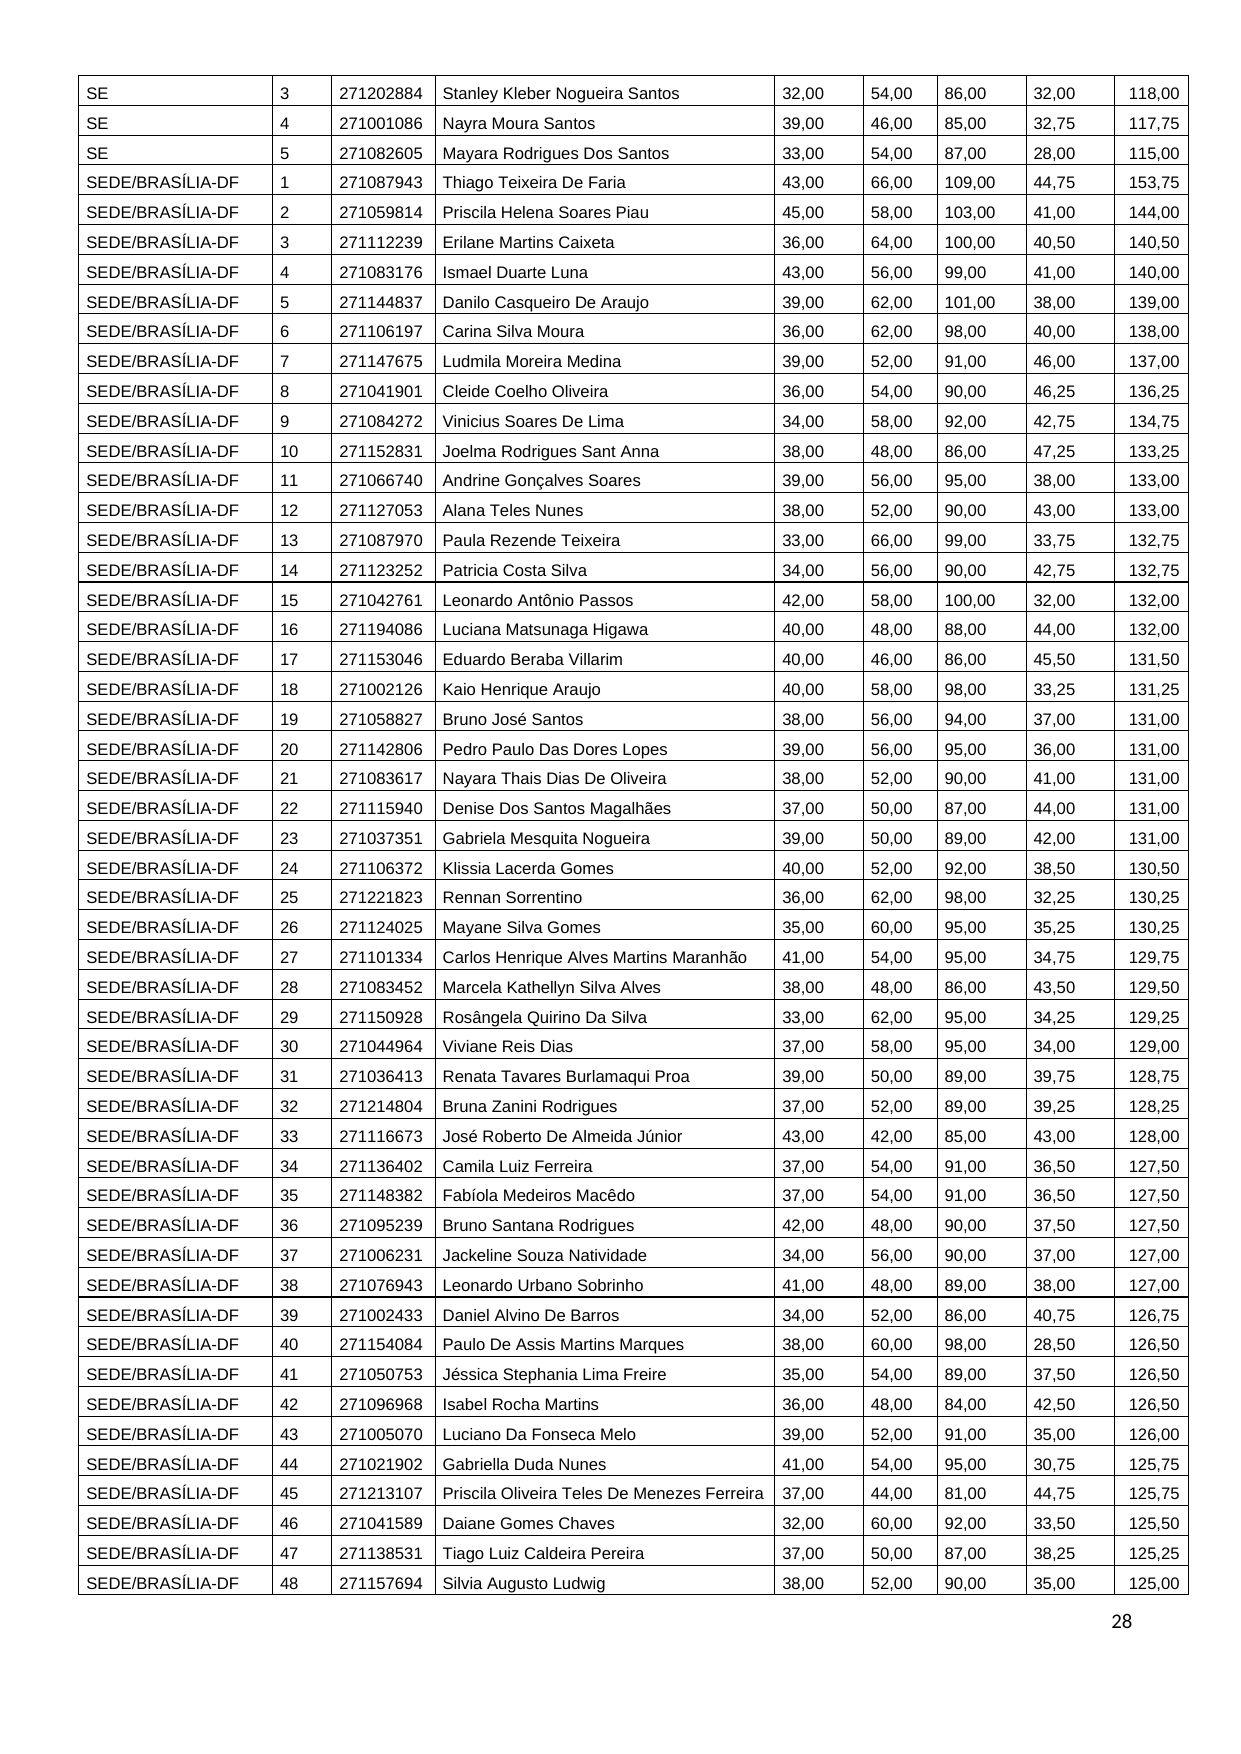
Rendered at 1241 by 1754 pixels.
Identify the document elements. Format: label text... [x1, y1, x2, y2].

table_cell 41,00 [1027, 255, 1114, 283]
table_cell 45,50 [1027, 642, 1114, 671]
table_cell 271144837 [332, 285, 435, 313]
table_cell 42 [273, 1387, 331, 1416]
table_cell 271083452 [332, 970, 435, 998]
table_cell 36,00 [775, 1387, 863, 1416]
table_cell 36,50 [1027, 1149, 1114, 1177]
table_cell 98,00 [938, 880, 1026, 909]
table_cell 271221823 [332, 880, 435, 909]
table_cell 127,00 [1115, 1268, 1188, 1296]
table_cell 48,00 [864, 434, 937, 462]
table_cell 39,00 [775, 463, 863, 492]
table_cell SEDE/BRASÍLIA-DF [79, 434, 272, 462]
table_cell 38,00 [1027, 463, 1114, 492]
table_cell 33,50 [1027, 1506, 1114, 1535]
table_cell 126,50 [1115, 1387, 1188, 1416]
table_cell 38,25 [1027, 1536, 1114, 1564]
table_cell 271021902 [332, 1446, 435, 1475]
table_cell 271150928 [332, 1000, 435, 1028]
table_cell 31 [273, 1059, 331, 1088]
table_cell 271096968 [332, 1387, 435, 1416]
table_cell 37,00 [775, 791, 863, 820]
table_cell 32,00 [775, 1506, 863, 1535]
table_cell Danilo Casqueiro De Araujo [436, 285, 774, 313]
table_cell 34,00 [775, 1238, 863, 1267]
table_cell Fabíola Medeiros Macêdo [436, 1178, 774, 1207]
table_cell SEDE/BRASÍLIA-DF [79, 880, 272, 909]
table_cell SEDE/BRASÍLIA-DF [79, 1029, 272, 1058]
table_cell 45 [273, 1476, 331, 1505]
table_cell 37,00 [775, 1536, 863, 1564]
table_cell 39,25 [1027, 1089, 1114, 1118]
table_cell Viviane Reis Dias [436, 1029, 774, 1058]
table_cell 39,00 [775, 1417, 863, 1445]
table_cell Stanley Kleber Nogueira Santos [436, 76, 774, 105]
table_cell 34,25 [1027, 1000, 1114, 1028]
table_cell 271153046 [332, 642, 435, 671]
table_cell 42,50 [1027, 1387, 1114, 1416]
table_cell 24 [273, 851, 331, 879]
table_cell 37,00 [775, 1476, 863, 1505]
table_cell 40 [273, 1327, 331, 1356]
table_cell 45,00 [775, 195, 863, 224]
table_cell 32,00 [1027, 76, 1114, 105]
table_cell 92,00 [938, 404, 1026, 432]
table_cell 36,00 [775, 374, 863, 403]
table_cell 37,50 [1027, 1208, 1114, 1237]
table_cell 34,00 [775, 1298, 863, 1326]
table_cell 34,00 [775, 404, 863, 432]
table_cell 271147675 [332, 344, 435, 373]
table_cell 8 [273, 374, 331, 403]
table_cell SEDE/BRASÍLIA-DF [79, 523, 272, 552]
table_cell 47 [273, 1536, 331, 1564]
table_cell 66,00 [864, 165, 937, 194]
table_cell 95,00 [938, 1000, 1026, 1028]
table_cell 54,00 [864, 1357, 937, 1386]
table_cell 127,50 [1115, 1208, 1188, 1237]
table_cell 87,00 [938, 791, 1026, 820]
table_cell 271127053 [332, 493, 435, 522]
table_cell 39,00 [775, 821, 863, 849]
table_cell 271112239 [332, 225, 435, 254]
table_cell 41,00 [775, 1268, 863, 1296]
table_cell 5 [273, 136, 331, 164]
table_cell 41,00 [1027, 195, 1114, 224]
table_cell 36,00 [775, 880, 863, 909]
table_cell Gabriela Mesquita Nogueira [436, 821, 774, 849]
table_cell 271058827 [332, 702, 435, 730]
table_cell 271213107 [332, 1476, 435, 1505]
table_cell 138,00 [1115, 314, 1188, 343]
table_cell 66,00 [864, 523, 937, 552]
table_cell 90,00 [938, 374, 1026, 403]
table_cell 98,00 [938, 314, 1026, 343]
table_cell 100,00 [938, 583, 1026, 611]
table_cell Jéssica Stephania Lima Freire [436, 1357, 774, 1386]
table_cell 6 [273, 314, 331, 343]
table_cell 87,00 [938, 136, 1026, 164]
table_cell SEDE/BRASÍLIA-DF [79, 1476, 272, 1505]
table_cell 50,00 [864, 821, 937, 849]
table_cell SEDE/BRASÍLIA-DF [79, 970, 272, 998]
table_cell 103,00 [938, 195, 1026, 224]
table_cell 132,75 [1115, 553, 1188, 581]
table_cell 32,25 [1027, 880, 1114, 909]
table_cell 35,00 [775, 1357, 863, 1386]
table_cell 89,00 [938, 821, 1026, 849]
table_cell 271116673 [332, 1119, 435, 1147]
table_cell 91,00 [938, 1417, 1026, 1445]
table_cell 90,00 [938, 761, 1026, 790]
table_cell 52,00 [864, 1417, 937, 1445]
table_cell 56,00 [864, 1238, 937, 1267]
table_cell 38,00 [775, 1566, 863, 1594]
table_cell SEDE/BRASÍLIA-DF [79, 1178, 272, 1207]
table_cell 126,75 [1115, 1298, 1188, 1326]
table_cell 36 [273, 1208, 331, 1237]
table_cell 48,00 [864, 1387, 937, 1416]
table_cell 52,00 [864, 1089, 937, 1118]
table_cell 129,50 [1115, 970, 1188, 998]
table_cell Gabriella Duda Nunes [436, 1446, 774, 1475]
table_cell 37,00 [1027, 702, 1114, 730]
table_cell 271157694 [332, 1566, 435, 1594]
table_cell 32,75 [1027, 106, 1114, 134]
table_cell 36,00 [1027, 731, 1114, 760]
table_cell 54,00 [864, 136, 937, 164]
table_cell Bruna Zanini Rodrigues [436, 1089, 774, 1118]
table_cell SEDE/BRASÍLIA-DF [79, 642, 272, 671]
table_cell 10 [273, 434, 331, 462]
table_cell 60,00 [864, 910, 937, 939]
table_cell 64,00 [864, 225, 937, 254]
table_cell 118,00 [1115, 76, 1188, 105]
table_cell 132,00 [1115, 612, 1188, 641]
table_cell 125,50 [1115, 1506, 1188, 1535]
table_cell SEDE/BRASÍLIA-DF [79, 374, 272, 403]
table_cell 271083617 [332, 761, 435, 790]
table_cell 127,00 [1115, 1238, 1188, 1267]
table_cell 15 [273, 583, 331, 611]
table_cell Priscila Oliveira Teles De Menezes Ferreira [436, 1476, 774, 1505]
table_cell 3 [273, 76, 331, 105]
table_cell Eduardo Beraba Villarim [436, 642, 774, 671]
table_cell 33 [273, 1119, 331, 1147]
table_cell Renata Tavares Burlamaqui Proa [436, 1059, 774, 1088]
table_cell 271082605 [332, 136, 435, 164]
table_cell SEDE/BRASÍLIA-DF [79, 1566, 272, 1594]
table_cell 56,00 [864, 255, 937, 283]
table_cell 92,00 [938, 851, 1026, 879]
table_cell 129,25 [1115, 1000, 1188, 1028]
table_cell SE [79, 76, 272, 105]
table_cell SEDE/BRASÍLIA-DF [79, 1417, 272, 1445]
table_cell 89,00 [938, 1089, 1026, 1118]
table_cell 89,00 [938, 1268, 1026, 1296]
table_cell 58,00 [864, 195, 937, 224]
table_cell 38,00 [775, 434, 863, 462]
table_cell 95,00 [938, 910, 1026, 939]
table_cell 271142806 [332, 731, 435, 760]
table_cell 32 [273, 1089, 331, 1118]
table_cell 16 [273, 612, 331, 641]
table_cell SEDE/BRASÍLIA-DF [79, 1059, 272, 1088]
table_cell 271148382 [332, 1178, 435, 1207]
table_cell Luciano Da Fonseca Melo [436, 1417, 774, 1445]
table_cell 271083176 [332, 255, 435, 283]
table_cell 60,00 [864, 1327, 937, 1356]
table_cell 4 [273, 106, 331, 134]
table_cell 30,75 [1027, 1446, 1114, 1475]
table_cell 43 [273, 1417, 331, 1445]
table_cell SEDE/BRASÍLIA-DF [79, 1000, 272, 1028]
table_cell 91,00 [938, 344, 1026, 373]
table_cell 56,00 [864, 553, 937, 581]
table_cell 33,75 [1027, 523, 1114, 552]
table_cell 37,00 [775, 1029, 863, 1058]
table_cell 28,50 [1027, 1327, 1114, 1356]
table_cell 38,00 [775, 493, 863, 522]
table_cell Alana Teles Nunes [436, 493, 774, 522]
table_cell 37 [273, 1238, 331, 1267]
table_cell SEDE/BRASÍLIA-DF [79, 1268, 272, 1296]
table_cell 128,00 [1115, 1119, 1188, 1147]
table_cell SEDE/BRASÍLIA-DF [79, 821, 272, 849]
table_cell 38,00 [775, 970, 863, 998]
table_cell 36,50 [1027, 1178, 1114, 1207]
table_cell 85,00 [938, 106, 1026, 134]
table_cell Mayara Rodrigues Dos Santos [436, 136, 774, 164]
table_cell 271115940 [332, 791, 435, 820]
table_cell 52,00 [864, 1298, 937, 1326]
table_cell 39,00 [775, 1059, 863, 1088]
table_cell 33,00 [775, 523, 863, 552]
table_cell 271194086 [332, 612, 435, 641]
table_cell 271087943 [332, 165, 435, 194]
table_cell 271036413 [332, 1059, 435, 1088]
table_cell 36,00 [775, 314, 863, 343]
table_cell SEDE/BRASÍLIA-DF [79, 702, 272, 730]
table_cell 50,00 [864, 791, 937, 820]
table_cell 271002433 [332, 1298, 435, 1326]
table_cell 33,25 [1027, 672, 1114, 701]
table_cell 62,00 [864, 285, 937, 313]
table_cell Kaio Henrique Araujo [436, 672, 774, 701]
table_cell SEDE/BRASÍLIA-DF [79, 851, 272, 879]
table_cell SEDE/BRASÍLIA-DF [79, 1536, 272, 1564]
table_cell 44,75 [1027, 1476, 1114, 1505]
table_cell 37,00 [775, 1149, 863, 1177]
table_cell Leonardo Antônio Passos [436, 583, 774, 611]
table_cell 91,00 [938, 1149, 1026, 1177]
table_cell 52,00 [864, 493, 937, 522]
table_cell SEDE/BRASÍLIA-DF [79, 791, 272, 820]
table_cell Erilane Martins Caixeta [436, 225, 774, 254]
table_cell SEDE/BRASÍLIA-DF [79, 285, 272, 313]
table_cell 42,00 [864, 1119, 937, 1147]
table_cell 35 [273, 1178, 331, 1207]
table_cell 129,00 [1115, 1029, 1188, 1058]
table_cell 132,00 [1115, 583, 1188, 611]
table_cell 34,00 [775, 553, 863, 581]
table_cell Klissia Lacerda Gomes [436, 851, 774, 879]
table_cell 40,00 [775, 851, 863, 879]
table_cell Bruno José Santos [436, 702, 774, 730]
table_cell 94,00 [938, 702, 1026, 730]
table_cell 2 [273, 195, 331, 224]
table_cell 46 [273, 1506, 331, 1535]
table_cell 52,00 [864, 344, 937, 373]
table_cell 48,00 [864, 1208, 937, 1237]
table_cell 43,00 [1027, 1119, 1114, 1147]
table_cell 33,00 [775, 136, 863, 164]
table_cell 14 [273, 553, 331, 581]
table_cell Carlos Henrique Alves Martins Maranhão [436, 940, 774, 969]
table_cell 46,00 [864, 106, 937, 134]
table_cell 99,00 [938, 523, 1026, 552]
table_cell 17 [273, 642, 331, 671]
table_cell 38,00 [775, 761, 863, 790]
table_cell 62,00 [864, 314, 937, 343]
table_cell Joelma Rodrigues Sant Anna [436, 434, 774, 462]
table_cell 41,00 [775, 1446, 863, 1475]
table_cell 43,00 [775, 1119, 863, 1147]
table_cell Rosângela Quirino Da Silva [436, 1000, 774, 1028]
table_cell Priscila Helena Soares Piau [436, 195, 774, 224]
table_cell Mayane Silva Gomes [436, 910, 774, 939]
table_cell 44,75 [1027, 165, 1114, 194]
table_cell 127,50 [1115, 1178, 1188, 1207]
table_cell SEDE/BRASÍLIA-DF [79, 583, 272, 611]
table_cell 38,50 [1027, 851, 1114, 879]
table_cell 100,00 [938, 225, 1026, 254]
table_cell 125,75 [1115, 1476, 1188, 1505]
table_cell SEDE/BRASÍLIA-DF [79, 1208, 272, 1237]
table_cell 126,50 [1115, 1357, 1188, 1386]
table_cell 28,00 [1027, 136, 1114, 164]
table_cell 85,00 [938, 1119, 1026, 1147]
table_cell 133,00 [1115, 493, 1188, 522]
table_cell 35,00 [1027, 1417, 1114, 1445]
table_cell Cleide Coelho Oliveira [436, 374, 774, 403]
table_cell 46,00 [1027, 344, 1114, 373]
table_cell Ludmila Moreira Medina [436, 344, 774, 373]
table_cell 131,00 [1115, 791, 1188, 820]
table_cell 86,00 [938, 76, 1026, 105]
table_cell 271138531 [332, 1536, 435, 1564]
table_cell SEDE/BRASÍLIA-DF [79, 1357, 272, 1386]
table_cell 40,75 [1027, 1298, 1114, 1326]
table_cell SEDE/BRASÍLIA-DF [79, 1238, 272, 1267]
table_cell 29 [273, 1000, 331, 1028]
table_cell 48 [273, 1566, 331, 1594]
table_cell 18 [273, 672, 331, 701]
table_cell 84,00 [938, 1387, 1026, 1416]
table_cell SEDE/BRASÍLIA-DF [79, 1327, 272, 1356]
table_cell 46,25 [1027, 374, 1114, 403]
table_cell SEDE/BRASÍLIA-DF [79, 255, 272, 283]
table_cell 48,00 [864, 612, 937, 641]
table_cell 58,00 [864, 404, 937, 432]
table_cell 52,00 [864, 1566, 937, 1594]
table_cell 42,75 [1027, 553, 1114, 581]
table_cell Nayara Thais Dias De Oliveira [436, 761, 774, 790]
table_cell Leonardo Urbano Sobrinho [436, 1268, 774, 1296]
table_cell 38 [273, 1268, 331, 1296]
table_cell SEDE/BRASÍLIA-DF [79, 1506, 272, 1535]
table_cell 9 [273, 404, 331, 432]
table_cell 36,00 [775, 225, 863, 254]
table_cell 271076943 [332, 1268, 435, 1296]
table_cell 41,00 [1027, 761, 1114, 790]
table_cell 90,00 [938, 493, 1026, 522]
table_cell 35,00 [1027, 1566, 1114, 1594]
table_cell 56,00 [864, 731, 937, 760]
table_cell 44,00 [1027, 612, 1114, 641]
table_cell 131,00 [1115, 761, 1188, 790]
table_cell 32,00 [1027, 583, 1114, 611]
table_cell 81,00 [938, 1476, 1026, 1505]
table_cell Carina Silva Moura [436, 314, 774, 343]
table_cell 89,00 [938, 1357, 1026, 1386]
table_cell 40,50 [1027, 225, 1114, 254]
table_cell 26 [273, 910, 331, 939]
table_cell 44 [273, 1446, 331, 1475]
table_cell 99,00 [938, 255, 1026, 283]
table_cell 139,00 [1115, 285, 1188, 313]
table_cell 30 [273, 1029, 331, 1058]
table_cell Patricia Costa Silva [436, 553, 774, 581]
table_cell 131,00 [1115, 731, 1188, 760]
table_cell SEDE/BRASÍLIA-DF [79, 940, 272, 969]
table_cell 54,00 [864, 1446, 937, 1475]
table_cell 43,00 [775, 165, 863, 194]
table_cell 25 [273, 880, 331, 909]
table_cell SEDE/BRASÍLIA-DF [79, 731, 272, 760]
table_cell 90,00 [938, 1208, 1026, 1237]
table_cell SEDE/BRASÍLIA-DF [79, 553, 272, 581]
table_cell 42,75 [1027, 404, 1114, 432]
table_cell 90,00 [938, 1566, 1026, 1594]
table_cell 87,00 [938, 1536, 1026, 1564]
table_cell 89,00 [938, 1059, 1026, 1088]
table_cell 271059814 [332, 195, 435, 224]
table_cell 271044964 [332, 1029, 435, 1058]
table_cell 271037351 [332, 821, 435, 849]
table_cell 271041589 [332, 1506, 435, 1535]
table_cell 271136402 [332, 1149, 435, 1177]
table_cell 271087970 [332, 523, 435, 552]
table_cell 44,00 [1027, 791, 1114, 820]
table_cell Paula Rezende Teixeira [436, 523, 774, 552]
table_cell 95,00 [938, 731, 1026, 760]
table_cell SEDE/BRASÍLIA-DF [79, 1149, 272, 1177]
table_cell 40,00 [775, 642, 863, 671]
table_cell 271095239 [332, 1208, 435, 1237]
table_cell 271084272 [332, 404, 435, 432]
table_cell 136,25 [1115, 374, 1188, 403]
table_cell 271214804 [332, 1089, 435, 1118]
table_cell 130,25 [1115, 880, 1188, 909]
table_cell 92,00 [938, 1506, 1026, 1535]
table_cell 101,00 [938, 285, 1026, 313]
table_cell SEDE/BRASÍLIA-DF [79, 1298, 272, 1326]
table_cell 54,00 [864, 1178, 937, 1207]
table_cell 32,00 [775, 76, 863, 105]
table_cell 129,75 [1115, 940, 1188, 969]
table_cell 271106372 [332, 851, 435, 879]
table_cell 48,00 [864, 970, 937, 998]
table_cell 35,00 [775, 910, 863, 939]
table_cell 43,00 [1027, 493, 1114, 522]
table_cell 98,00 [938, 672, 1026, 701]
table_cell SEDE/BRASÍLIA-DF [79, 165, 272, 194]
table_cell 11 [273, 463, 331, 492]
table_cell 117,75 [1115, 106, 1188, 134]
table_cell 37,00 [775, 1178, 863, 1207]
table_cell 140,50 [1115, 225, 1188, 254]
table_cell 127,50 [1115, 1149, 1188, 1177]
table_cell 131,00 [1115, 821, 1188, 849]
table_cell 46,00 [864, 642, 937, 671]
table_cell 41,00 [775, 940, 863, 969]
table_cell 40,00 [775, 672, 863, 701]
table_cell 62,00 [864, 880, 937, 909]
table_cell Paulo De Assis Martins Marques [436, 1327, 774, 1356]
table_cell José Roberto De Almeida Júnior [436, 1119, 774, 1147]
table_cell 86,00 [938, 434, 1026, 462]
table_cell 39,00 [775, 731, 863, 760]
table_cell Ismael Duarte Luna [436, 255, 774, 283]
table_cell 39,00 [775, 344, 863, 373]
table_cell SEDE/BRASÍLIA-DF [79, 404, 272, 432]
table_cell 131,50 [1115, 642, 1188, 671]
table_cell 137,00 [1115, 344, 1188, 373]
table_cell 47,25 [1027, 434, 1114, 462]
table_cell 38,00 [775, 1327, 863, 1356]
table_cell 41 [273, 1357, 331, 1386]
table_cell 34,75 [1027, 940, 1114, 969]
table_cell 153,75 [1115, 165, 1188, 194]
table_cell 58,00 [864, 583, 937, 611]
table_cell Silvia Augusto Ludwig [436, 1566, 774, 1594]
table_cell 42,00 [775, 583, 863, 611]
table_cell SEDE/BRASÍLIA-DF [79, 225, 272, 254]
table_cell Isabel Rocha Martins [436, 1387, 774, 1416]
table_cell 271124025 [332, 910, 435, 939]
table_cell 43,00 [775, 255, 863, 283]
table_cell 86,00 [938, 642, 1026, 671]
table_cell 271005070 [332, 1417, 435, 1445]
table_cell 39,00 [775, 285, 863, 313]
table_cell 95,00 [938, 1446, 1026, 1475]
table_cell 95,00 [938, 463, 1026, 492]
table_cell Jackeline Souza Natividade [436, 1238, 774, 1267]
table_cell SE [79, 136, 272, 164]
table_cell 131,25 [1115, 672, 1188, 701]
table_cell 271050753 [332, 1357, 435, 1386]
table_cell 54,00 [864, 76, 937, 105]
table_cell 62,00 [864, 1000, 937, 1028]
table_cell 3 [273, 225, 331, 254]
table_cell SEDE/BRASÍLIA-DF [79, 1387, 272, 1416]
table_cell 271154084 [332, 1327, 435, 1356]
table_cell Nayra Moura Santos [436, 106, 774, 134]
table_cell SEDE/BRASÍLIA-DF [79, 195, 272, 224]
table_cell 50,00 [864, 1059, 937, 1088]
table_cell 271152831 [332, 434, 435, 462]
table_cell Daniel Alvino De Barros [436, 1298, 774, 1326]
table_cell 39,00 [775, 106, 863, 134]
table_cell 271202884 [332, 76, 435, 105]
table_cell SEDE/BRASÍLIA-DF [79, 672, 272, 701]
table_cell 133,25 [1115, 434, 1188, 462]
table_cell 37,00 [1027, 1238, 1114, 1267]
table_cell Vinicius Soares De Lima [436, 404, 774, 432]
table_cell 271041901 [332, 374, 435, 403]
table_cell 271066740 [332, 463, 435, 492]
table_cell 130,25 [1115, 910, 1188, 939]
table_cell SEDE/BRASÍLIA-DF [79, 1089, 272, 1118]
table_cell 40,00 [775, 612, 863, 641]
table_cell SEDE/BRASÍLIA-DF [79, 612, 272, 641]
table_cell 5 [273, 285, 331, 313]
table_cell 95,00 [938, 940, 1026, 969]
table_cell 125,75 [1115, 1446, 1188, 1475]
table_cell 140,00 [1115, 255, 1188, 283]
table_cell 34,00 [1027, 1029, 1114, 1058]
table_cell 39 [273, 1298, 331, 1326]
table_cell 134,75 [1115, 404, 1188, 432]
table_cell 33,00 [775, 1000, 863, 1028]
table_cell 88,00 [938, 612, 1026, 641]
table_cell 19 [273, 702, 331, 730]
table_cell 128,75 [1115, 1059, 1188, 1088]
table_cell 133,00 [1115, 463, 1188, 492]
table_cell 37,00 [775, 1089, 863, 1118]
table_cell 54,00 [864, 940, 937, 969]
table_cell SEDE/BRASÍLIA-DF [79, 761, 272, 790]
table_cell 271106197 [332, 314, 435, 343]
table_cell Luciana Matsunaga Higawa [436, 612, 774, 641]
table_cell SEDE/BRASÍLIA-DF [79, 1119, 272, 1147]
table_cell 271042761 [332, 583, 435, 611]
table_cell 54,00 [864, 374, 937, 403]
table_cell 52,00 [864, 761, 937, 790]
table_cell Thiago Teixeira De Faria [436, 165, 774, 194]
table_cell Bruno Santana Rodrigues [436, 1208, 774, 1237]
table_cell SEDE/BRASÍLIA-DF [79, 463, 272, 492]
table_cell 4 [273, 255, 331, 283]
table_cell 90,00 [938, 1238, 1026, 1267]
table_cell 42,00 [775, 1208, 863, 1237]
table_cell SEDE/BRASÍLIA-DF [79, 910, 272, 939]
table_cell 271002126 [332, 672, 435, 701]
table_cell 91,00 [938, 1178, 1026, 1207]
table_cell 109,00 [938, 165, 1026, 194]
table_cell 132,75 [1115, 523, 1188, 552]
table_cell 58,00 [864, 672, 937, 701]
table_cell Andrine Gonçalves Soares [436, 463, 774, 492]
table_cell 7 [273, 344, 331, 373]
table_cell 22 [273, 791, 331, 820]
table_cell 126,00 [1115, 1417, 1188, 1445]
table_cell 52,00 [864, 851, 937, 879]
table_cell 42,00 [1027, 821, 1114, 849]
table_cell 125,25 [1115, 1536, 1188, 1564]
table_cell 54,00 [864, 1149, 937, 1177]
table_cell 21 [273, 761, 331, 790]
table_cell 86,00 [938, 1298, 1026, 1326]
table_cell SEDE/BRASÍLIA-DF [79, 344, 272, 373]
table_cell 23 [273, 821, 331, 849]
table_cell 56,00 [864, 463, 937, 492]
table_cell 58,00 [864, 1029, 937, 1058]
table_cell 144,00 [1115, 195, 1188, 224]
table_cell 50,00 [864, 1536, 937, 1564]
table_cell Marcela Kathellyn Silva Alves [436, 970, 774, 998]
table_cell 271101334 [332, 940, 435, 969]
table_cell 43,50 [1027, 970, 1114, 998]
table_cell Rennan Sorrentino [436, 880, 774, 909]
table_cell Denise Dos Santos Magalhães [436, 791, 774, 820]
table_cell 28 [273, 970, 331, 998]
table_cell Daiane Gomes Chaves [436, 1506, 774, 1535]
table_cell 131,00 [1115, 702, 1188, 730]
table_cell SEDE/BRASÍLIA-DF [79, 493, 272, 522]
table_cell 128,25 [1115, 1089, 1188, 1118]
table_cell 126,50 [1115, 1327, 1188, 1356]
table_cell SEDE/BRASÍLIA-DF [79, 314, 272, 343]
table_cell 27 [273, 940, 331, 969]
table_cell 90,00 [938, 553, 1026, 581]
table_cell 34 [273, 1149, 331, 1177]
table_cell 39,75 [1027, 1059, 1114, 1088]
table_cell 98,00 [938, 1327, 1026, 1356]
table_cell 12 [273, 493, 331, 522]
table_cell 38,00 [1027, 1268, 1114, 1296]
table_cell SEDE/BRASÍLIA-DF [79, 1446, 272, 1475]
table_cell Pedro Paulo Das Dores Lopes [436, 731, 774, 760]
table_cell 1 [273, 165, 331, 194]
table_cell 44,00 [864, 1476, 937, 1505]
table_cell 40,00 [1027, 314, 1114, 343]
table_cell 48,00 [864, 1268, 937, 1296]
table_cell 95,00 [938, 1029, 1026, 1058]
table_cell 271123252 [332, 553, 435, 581]
table_cell 35,25 [1027, 910, 1114, 939]
table_cell Camila Luiz Ferreira [436, 1149, 774, 1177]
table_cell 125,00 [1115, 1566, 1188, 1594]
table_cell 271001086 [332, 106, 435, 134]
table_cell SE [79, 106, 272, 134]
table_cell 60,00 [864, 1506, 937, 1535]
table_cell Tiago Luiz Caldeira Pereira [436, 1536, 774, 1564]
table_cell 130,50 [1115, 851, 1188, 879]
table_cell 56,00 [864, 702, 937, 730]
table_cell 115,00 [1115, 136, 1188, 164]
table_cell 86,00 [938, 970, 1026, 998]
table_cell 37,50 [1027, 1357, 1114, 1386]
table_cell 13 [273, 523, 331, 552]
table_cell 38,00 [1027, 285, 1114, 313]
table_cell 20 [273, 731, 331, 760]
table_cell 38,00 [775, 702, 863, 730]
table_cell 271006231 [332, 1238, 435, 1267]
